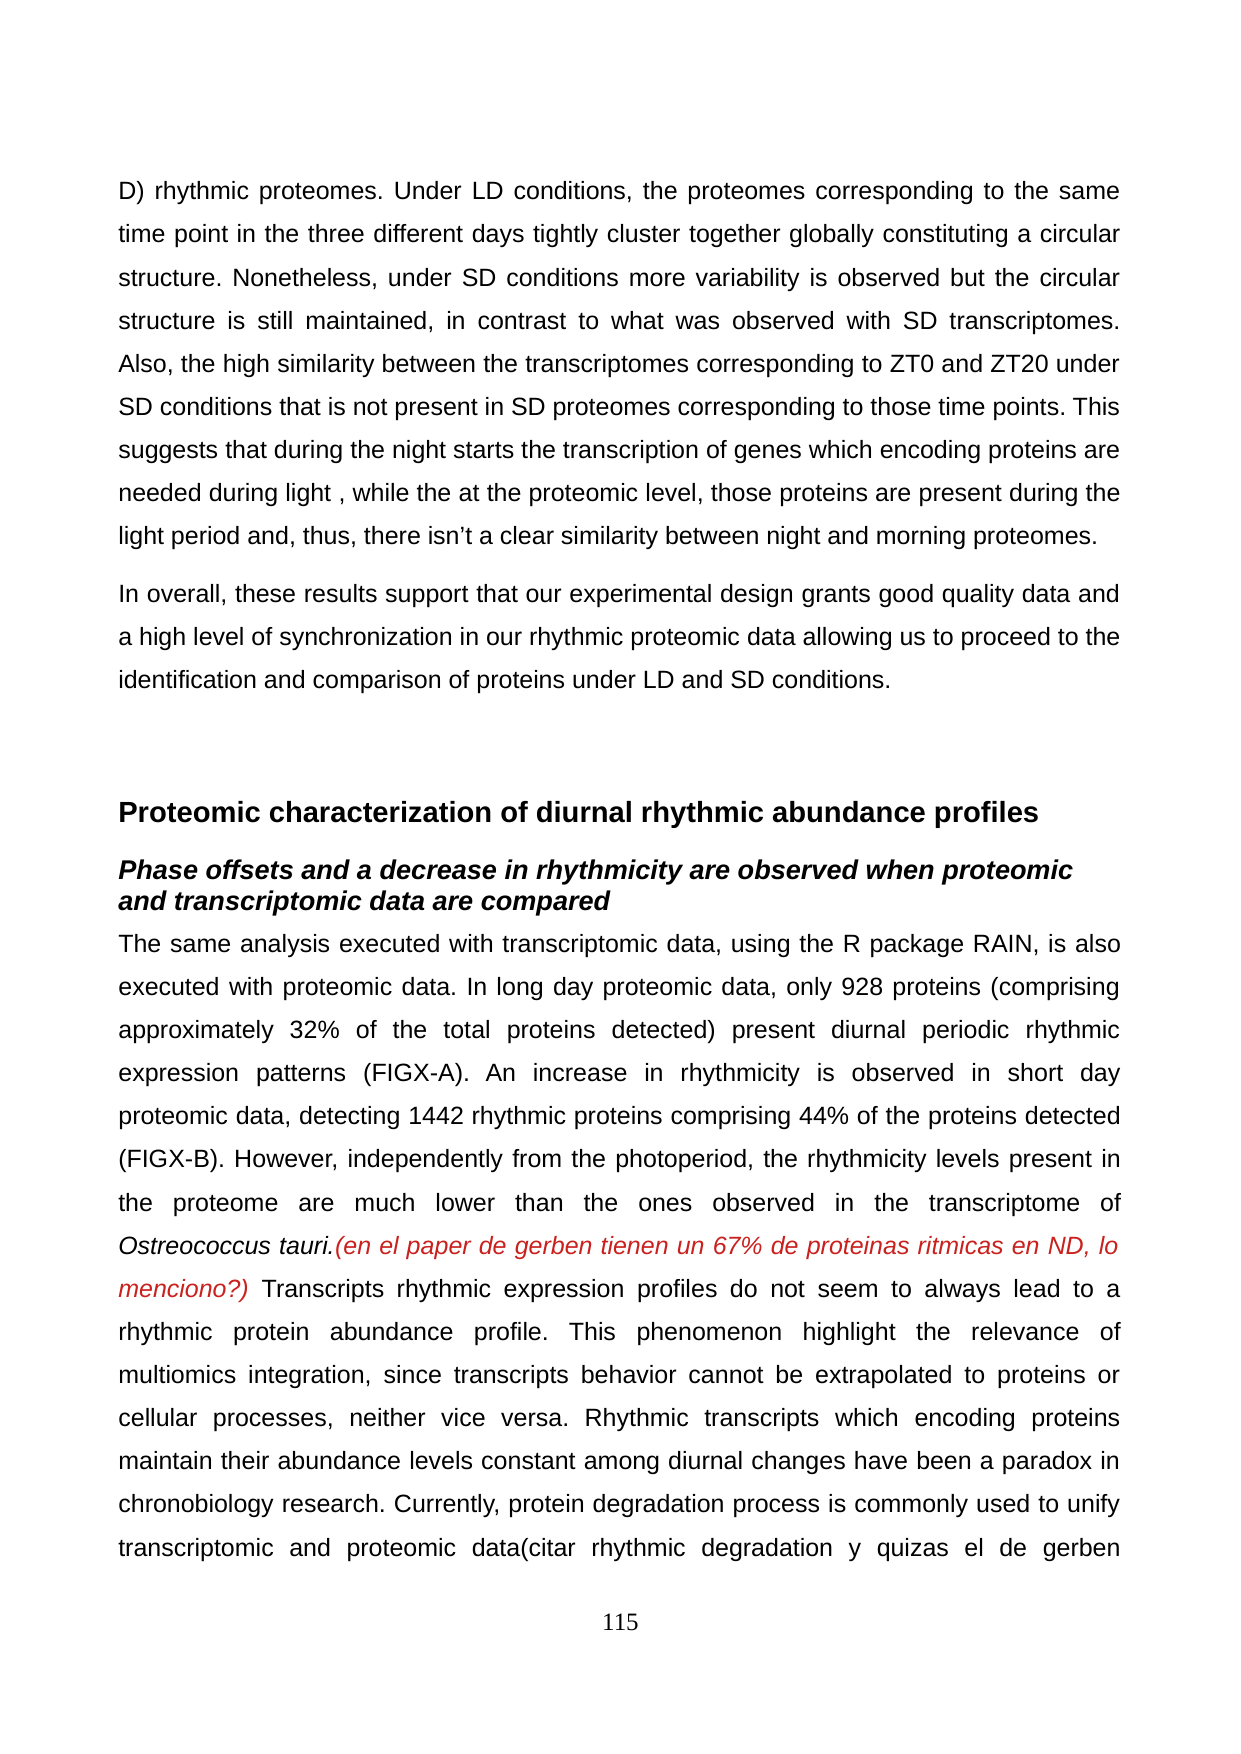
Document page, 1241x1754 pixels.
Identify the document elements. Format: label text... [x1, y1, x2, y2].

text The same analysis executed with transcriptomic data, using the R package RAIN, is also executed with proteomic data. In long day proteomic data, only 928 proteins (comprising approximately 32% of the total proteins detected) present diurnal periodic rhythmic expression patterns (FIGX-A). An increase in rhythmicity is observed in short day proteomic data, detecting 1442 rhythmic proteins comprising 44% of the proteins detected (FIGX-B). However, independently from the photoperiod, the rhythmicity levels present in the proteome are much lower than the ones observed in the transcriptome of Ostreococcus tauri.(en el paper de gerben tienen un 67% de proteinas ritmicas en ND, lo menciono?) Transcripts rhythmic expression profiles do not seem to always lead to a rhythmic protein abundance profile. This phenomenon highlight the relevance of multiomics integration, since transcripts behavior cannot be extrapolated to proteins or cellular processes, neither vice versa. Rhythmic transcripts which encoding proteins maintain their abundance levels constant among diurnal changes have been a paradox in chronobiology research. Currently, protein degradation process is commonly used to unify transcriptomic and proteomic data(citar rhythmic degradation y quizas el de gerben [118, 929, 1122, 1561]
subtitle Phase offsets and a decrease in rhythmicity are observed when proteomic and transcriptomic data are compared [118, 854, 1122, 916]
text D) rhythmic proteomes. Under LD conditions, the proteomes corresponding to the same time point in the three different days tightly cluster together globally constituting a circular structure. Nonetheless, under SD conditions more variability is observed but the circular structure is still maintained, in contrast to what was observed with SD transcriptomes. Also, the high similarity between the transcriptomes corresponding to ZT0 and ZT20 under SD conditions that is not present in SD proteomes corresponding to those time points. This suggests that during the night starts the transcription of genes which encoding proteins are needed during light , while the at the proteomic level, those proteins are present during the light period and, thus, there isn’t a clear similarity between night and morning proteomes. [118, 176, 1122, 550]
text In overall, these results support that our experimental design grants good quality data and a high level of synchronization in our rhythmic proteomic data allowing us to proceed to the identification and comparison of proteins under LD and SD conditions. [118, 579, 1122, 694]
subtitle Proteomic characterization of diurnal rhythmic abundance profiles [118, 795, 1122, 829]
